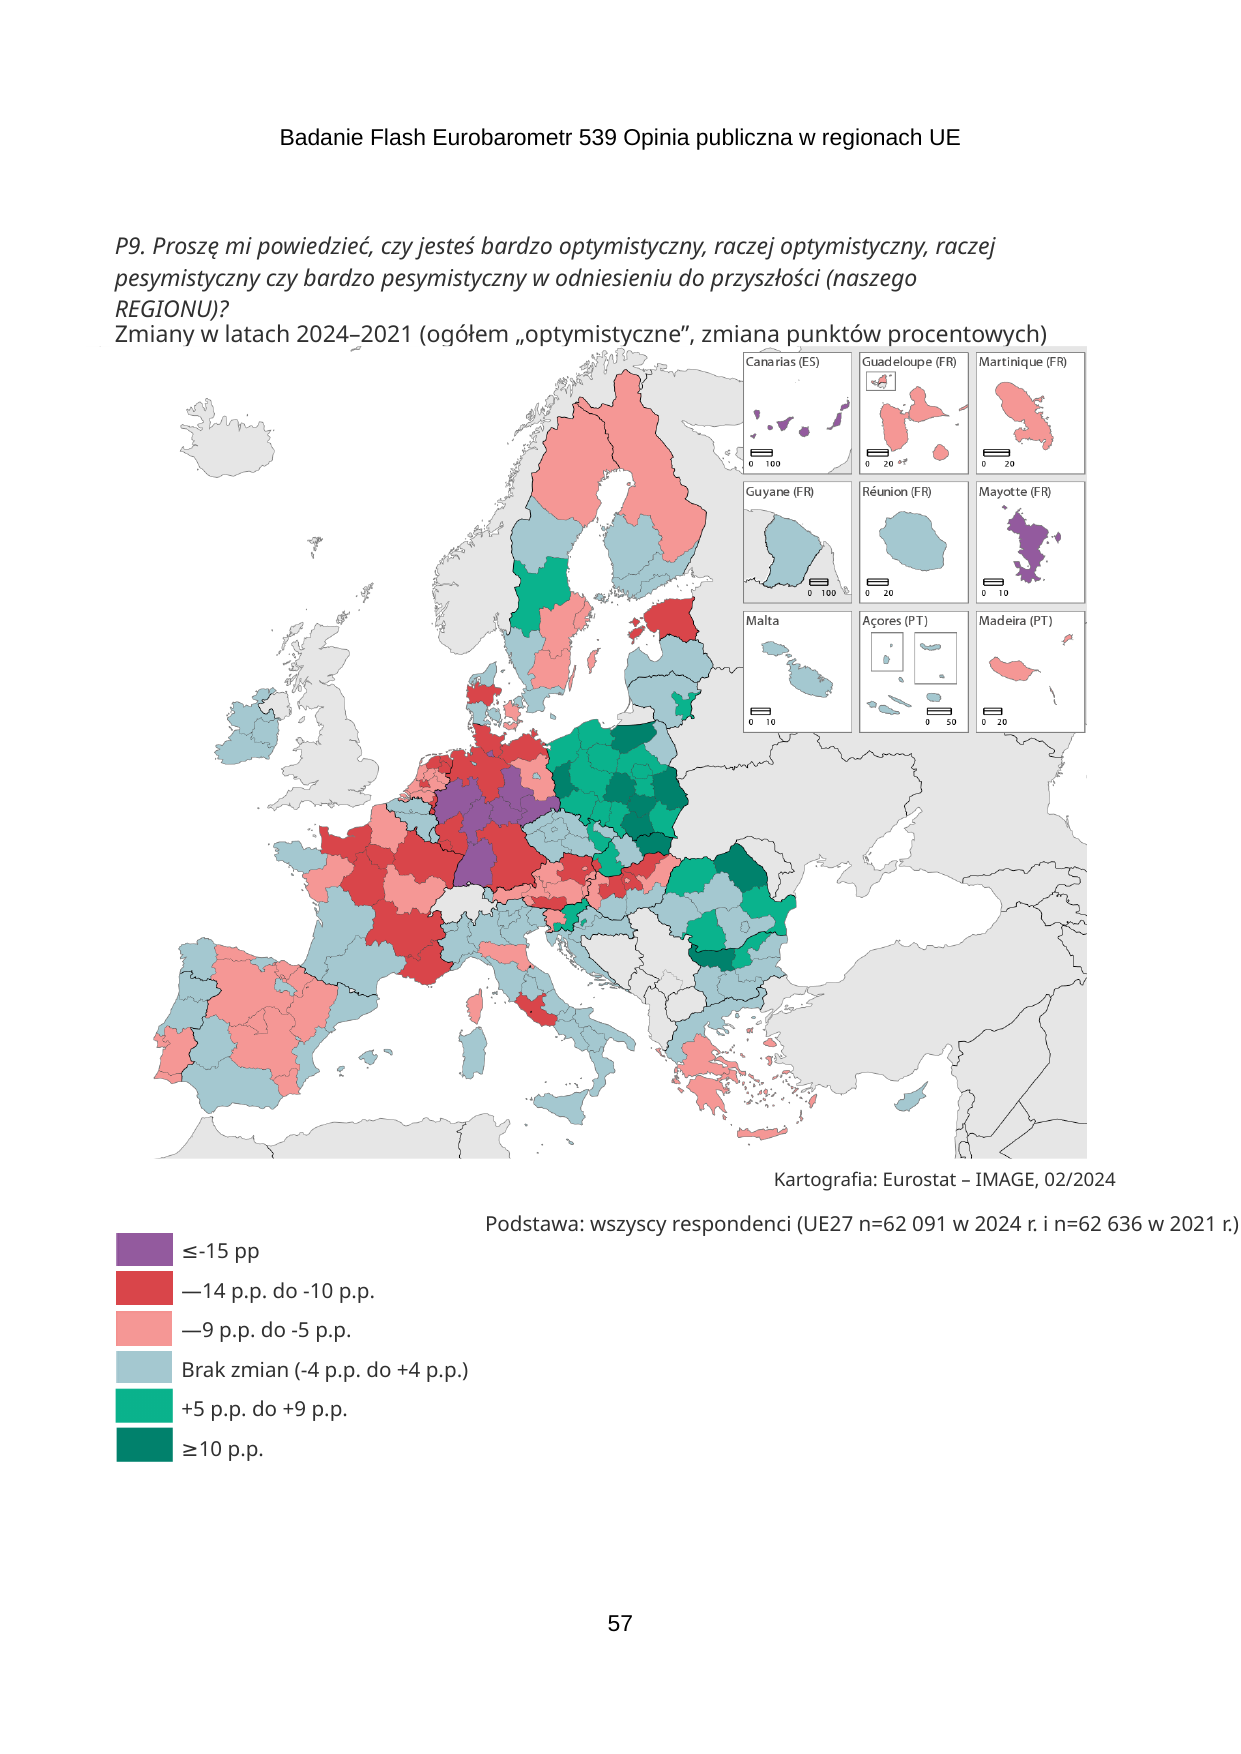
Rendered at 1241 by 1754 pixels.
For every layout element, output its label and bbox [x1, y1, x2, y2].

picture [117, 1428, 172, 1461]
picture [86, 343, 1087, 1170]
picture [116, 1271, 173, 1305]
picture [116, 1233, 173, 1266]
picture [116, 1351, 172, 1383]
picture [116, 1389, 172, 1422]
picture [116, 1311, 172, 1346]
